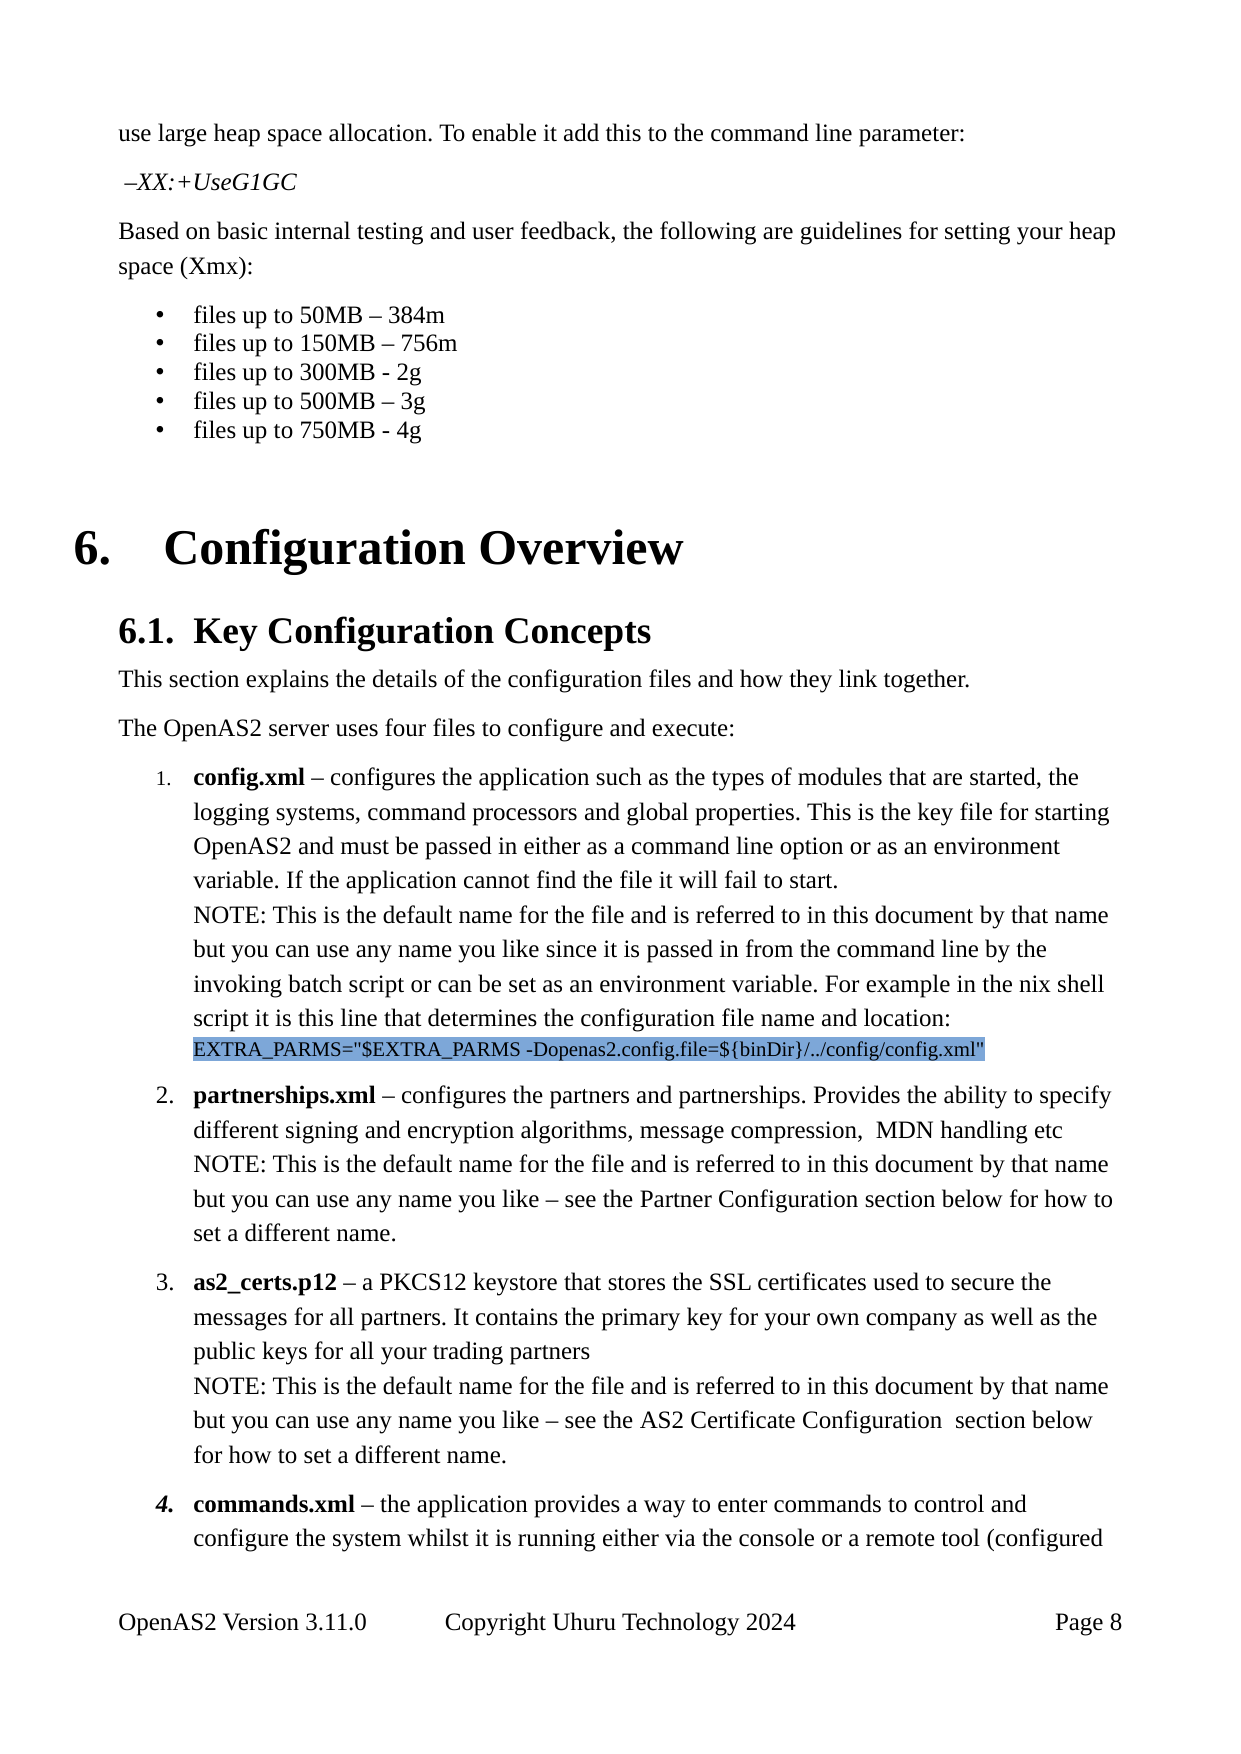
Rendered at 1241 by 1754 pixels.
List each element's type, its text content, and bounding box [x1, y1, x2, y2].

text Based on basic internal testing and user feedback, the following are guidelines for setting your heap space (Xmx): [118, 216, 1122, 279]
list files up to 500MB – 3g [156, 386, 1122, 415]
list commands.xml – the application provides a way to enter commands to control and configure the system whilst it is running either via the console or a remote tool (configured [156, 1489, 1122, 1552]
list files up to 50MB – 384m [156, 300, 1122, 328]
text use large heap space allocation. To enable it add this to the command line parameter: [118, 118, 1122, 147]
text The OpenAS2 server uses four files to configure and execute: [118, 713, 1122, 742]
subtitle Key Configuration Concepts [118, 608, 1122, 652]
subtitle Configuration Overview [73, 518, 1122, 575]
list files up to 150MB – 756m [156, 328, 1122, 357]
text –XX:+UseG1GC [118, 167, 1122, 196]
text This section explains the details of the configuration files and how they link together. [118, 664, 1122, 693]
list as2_certs.p12 – a PKCS12 keystore that stores the SSL certificates used to secure the messages for all partners. It contains the primary key for your own company as well as the public keys for all your trading partners NOTE: This is the default name for the file and is referred to in this document by that name but you can use any name you like – see the AS2 Certificate Configuration section below for how to set a different name. [156, 1267, 1122, 1469]
list partnerships.xml – configures the partners and partnerships. Provides the ability to specify different signing and encryption algorithms, message compression, MDN handling etc NOTE: This is the default name for the file and is referred to in this document by that name but you can use any name you like – see the Partner Configuration section below for how to set a different name. [156, 1081, 1122, 1247]
list config.xml – configures the application such as the types of modules that are started, the logging systems, command processors and global properties. This is the key file for starting OpenAS2 and must be passed in either as a command line option or as an environment variable. If the application cannot find the file it will fail to start. NOTE: This is the default name for the file and is referred to in this document by that name but you can use any name you like since it is passed in from the command line by the invoking batch script or can be set as an environment variable. For example in the nix shell script it is this line that determines the configuration file name and location: EXTRA_PARMS="$EXTRA_PARMS -Dopenas2.config.file=${binDir}/../config/config.xml" [156, 762, 1122, 1061]
list files up to 750MB - 4g [156, 415, 1122, 443]
list files up to 300MB - 2g [156, 357, 1122, 386]
